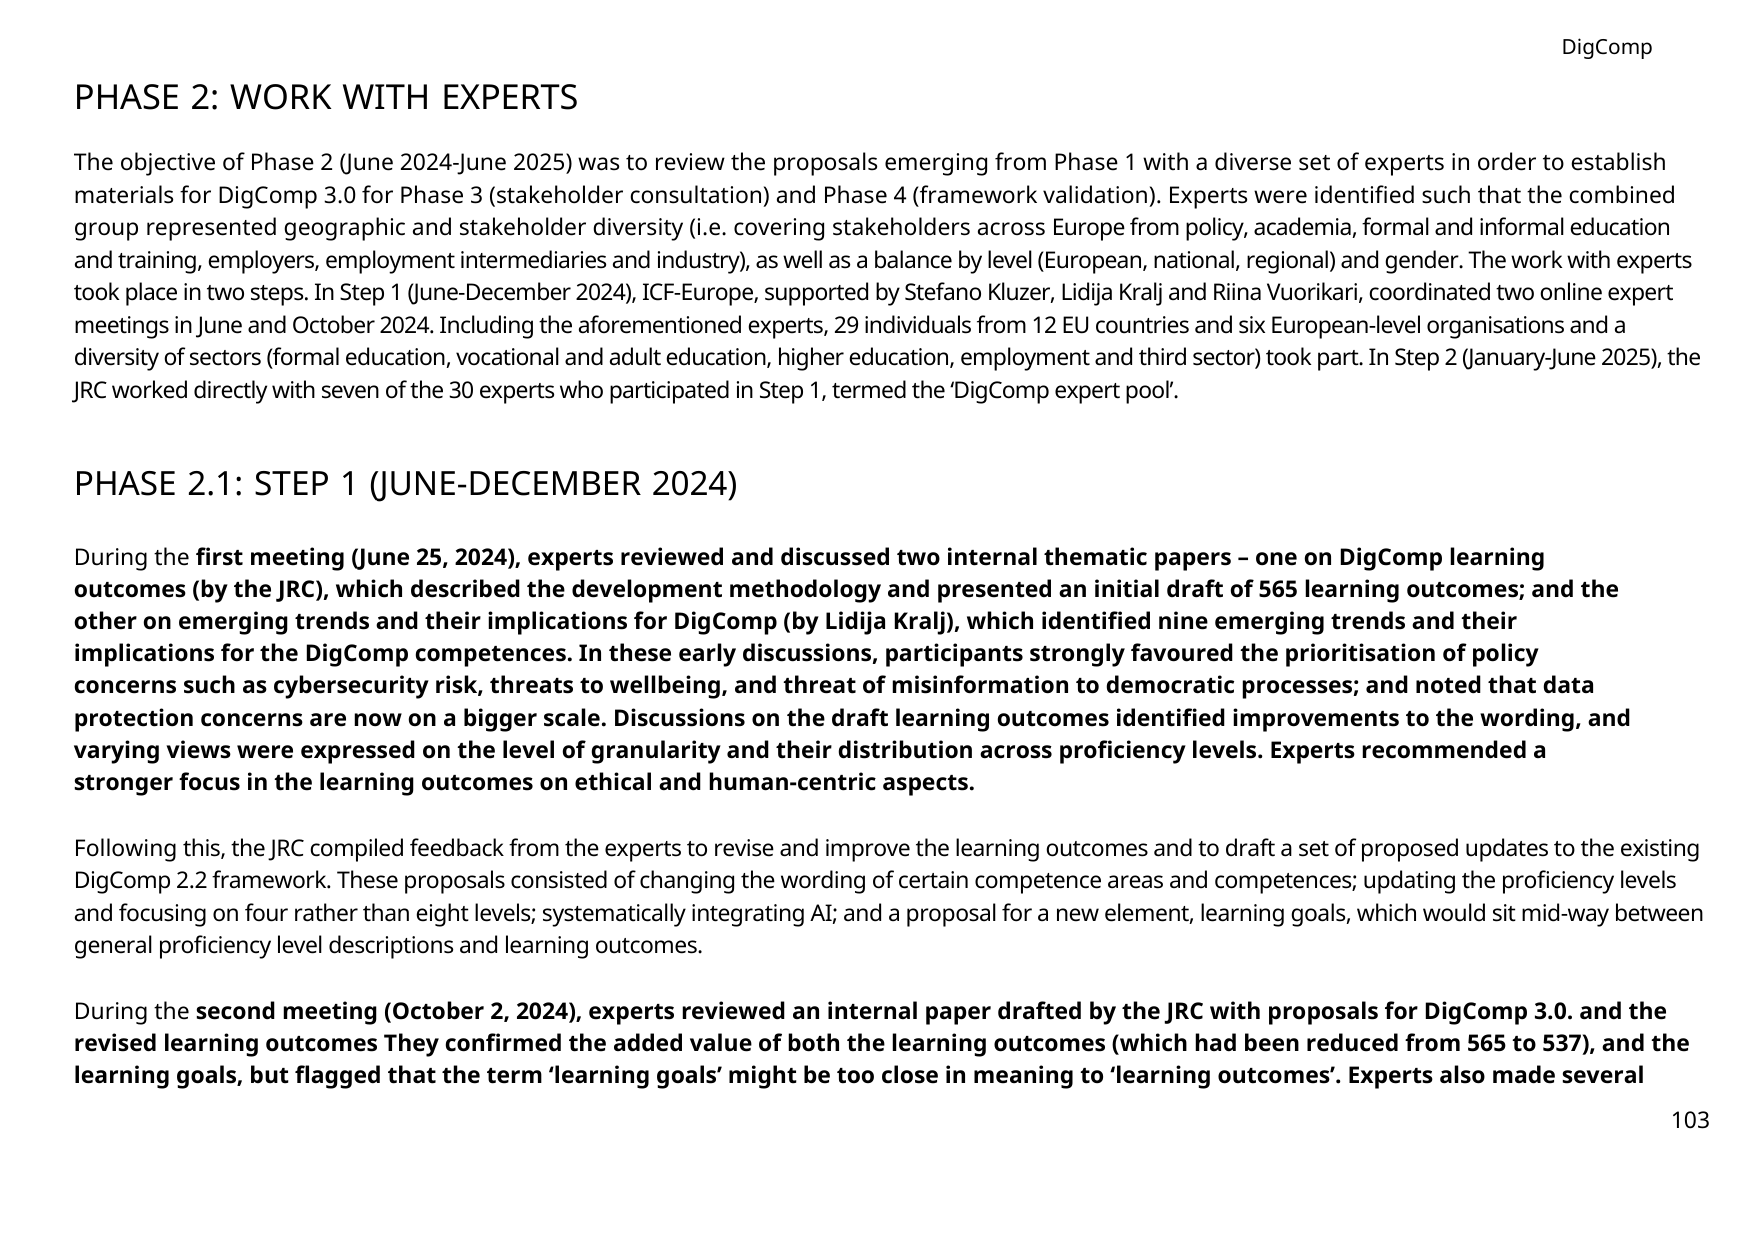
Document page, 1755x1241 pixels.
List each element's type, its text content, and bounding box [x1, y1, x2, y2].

subtitle PHASE 2: WORK WITH EXPERTS [74, 82, 1710, 116]
text The objective of Phase 2 (June 2024-June 2025) was to review the proposals emerging from Phase 1 with a diverse set of experts in order to establish materials for DigComp 3.0 for Phase 3 (stakeholder consultation) and Phase 4 (framework validation). Experts were identified such that the combined group represented geographic and stakeholder diversity (i.e. covering stakeholders across Europe from policy, academia, formal and informal education and training, employers, employment intermediaries and industry), as well as a balance by level (European, national, regional) and gender. The work with experts took place in two steps. In Step 1 (June-December 2024), ICF-Europe, supported by Stefano Kluzer, Lidija Kralj and Riina Vuorikari, coordinated two online expert meetings in June and October 2024. Including the aforementioned experts, 29 individuals from 12 EU countries and six European-level organisations and a diversity of sectors (formal education, vocational and adult education, higher education, employment and third sector) took part. In Step 2 (January-June 2025), the JRC worked directly with seven of the 30 experts who participated in Step 1, termed the ‘DigComp expert pool’. [74, 146, 1708, 405]
text During the second meeting (October 2, 2024), experts reviewed an internal paper drafted by the JRC with proposals for DigComp 3.0. and the revised learning outcomes They confirmed the added value of both the learning outcomes (which had been reduced from 565 to 537), and the learning goals, but flagged that the term ‘learning goals’ might be too close in meaning to ‘learning outcomes’. Experts also made several [74, 994, 1702, 1090]
text During the first meeting (June 25, 2024), experts reviewed and discussed two internal thematic papers – one on DigComp learning outcomes (by the JRC), which described the development methodology and presented an initial draft of 565 learning outcomes; and the other on emerging trends and their implications for DigComp (by Lidija Kralj), which identified nine emerging trends and their implications for the DigComp competences. In these early discussions, participants strongly favoured the prioritisation of policy concerns such as cybersecurity risk, threats to wellbeing, and threat of misinformation to democratic processes; and noted that data protection concerns are now on a bigger scale. Discussions on the draft learning outcomes identified improvements to the wording, and varying views were expressed on the level of granularity and their distribution across proficiency levels. Experts recommended a stronger focus in the learning outcomes on ethical and human-centric aspects. [74, 541, 1648, 797]
subtitle PHASE 2.1: STEP 1 (JUNE-DECEMBER 2024) [74, 460, 1710, 506]
text Following this, the JRC compiled feedback from the experts to revise and improve the learning outcomes and to draft a set of proposed updates to the existing DigComp 2.2 framework. These proposals consisted of changing the wording of certain competence areas and competences; updating the proficiency levels and focusing on four rather than eight levels; systematically integrating AI; and a proposal for a new element, learning goals, which would sit mid-way between general proficiency level descriptions and learning outcomes. [74, 832, 1710, 960]
